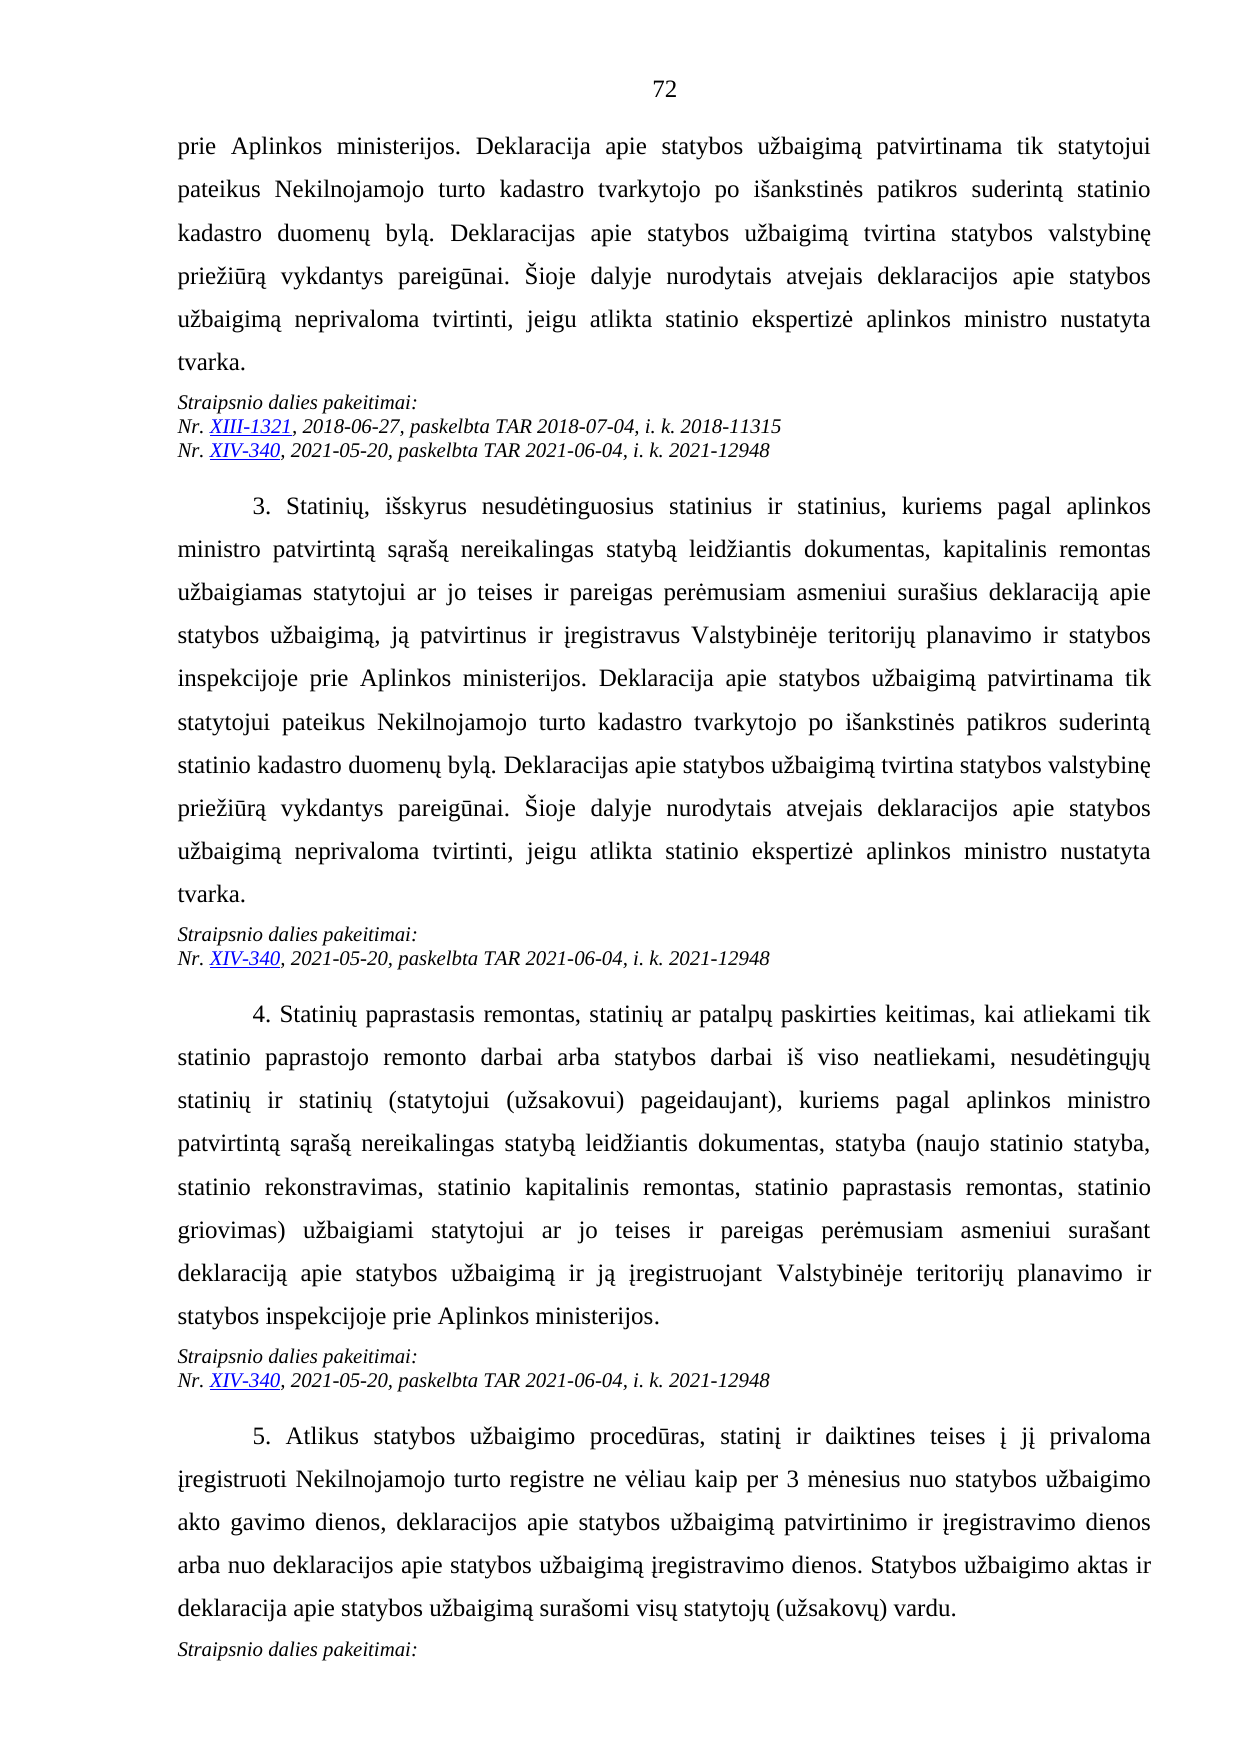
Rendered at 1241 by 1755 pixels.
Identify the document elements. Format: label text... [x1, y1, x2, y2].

text Straipsnio dalies pakeitimai: [177, 1344, 1152, 1368]
text 5. Atlikus statybos užbaigimo procedūras, statinį ir daiktines teises į jį privaloma įregistruoti Nekilnojamojo turto registre ne vėliau kaip per 3 mėnesius nuo statybos užbaigimo akto gavimo dienos, deklaracijos apie statybos užbaigimą patvirtinimo ir įregistravimo dienos arba nuo deklaracijos apie statybos užbaigimą įregistravimo dienos. Statybos užbaigimo aktas ir deklaracija apie statybos užbaigimą surašomi visų statytojų (užsakovų) vardu. [177, 1421, 1152, 1622]
text Straipsnio dalies pakeitimai: [177, 1637, 1152, 1661]
text 3. Statinių, išskyrus nesudėtinguosius statinius ir statinius, kuriems pagal aplinkos ministro patvirtintą sąrašą nereikalingas statybą leidžiantis dokumentas, kapitalinis remontas užbaigiamas statytojui ar jo teises ir pareigas perėmusiam asmeniui surašius deklaraciją apie statybos užbaigimą, ją patvirtinus ir įregistravus Valstybinėje teritorijų planavimo ir statybos inspekcijoje prie Aplinkos ministerijos. Deklaracija apie statybos užbaigimą patvirtinama tik statytojui pateikus Nekilnojamojo turto kadastro tvarkytojo po išankstinės patikros suderintą statinio kadastro duomenų bylą. Deklaracijas apie statybos užbaigimą tvirtina statybos valstybinę priežiūrą vykdantys pareigūnai. Šioje dalyje nurodytais atvejais deklaracijos apie statybos užbaigimą neprivaloma tvirtinti, jeigu atlikta statinio ekspertizė aplinkos ministro nustatyta tvarka. [177, 491, 1152, 908]
text Straipsnio dalies pakeitimai: [177, 390, 1152, 414]
text prie Aplinkos ministerijos. Deklaracija apie statybos užbaigimą patvirtinama tik statytojui pateikus Nekilnojamojo turto kadastro tvarkytojo po išankstinės patikros suderintą statinio kadastro duomenų bylą. Deklaracijas apie statybos užbaigimą tvirtina statybos valstybinę priežiūrą vykdantys pareigūnai. Šioje dalyje nurodytais atvejais deklaracijos apie statybos užbaigimą neprivaloma tvirtinti, jeigu atlikta statinio ekspertizė aplinkos ministro nustatyta tvarka. [177, 131, 1152, 376]
text 4. Statinių paprastasis remontas, statinių ar patalpų paskirties keitimas, kai atliekami tik statinio paprastojo remonto darbai arba statybos darbai iš viso neatliekami, nesudėtingųjų statinių ir statinių (statytojui (užsakovui) pageidaujant), kuriems pagal aplinkos ministro patvirtintą sąrašą nereikalingas statybą leidžiantis dokumentas, statyba (naujo statinio statyba, statinio rekonstravimas, statinio kapitalinis remontas, statinio paprastasis remontas, statinio griovimas) užbaigiami statytojui ar jo teises ir pareigas perėmusiam asmeniui surašant deklaraciją apie statybos užbaigimą ir ją įregistruojant Valstybinėje teritorijų planavimo ir statybos inspekcijoje prie Aplinkos ministerijos. [177, 999, 1152, 1330]
text Straipsnio dalies pakeitimai: [177, 922, 1152, 946]
text Nr. XIV-340, 2021-05-20, paskelbta TAR 2021-06-04, i. k. 2021-12948 [177, 1368, 1152, 1392]
text Nr. XIII-1321, 2018-06-27, paskelbta TAR 2018-07-04, i. k. 2018-11315 [177, 414, 1152, 438]
text Nr. XIV-340, 2021-05-20, paskelbta TAR 2021-06-04, i. k. 2021-12948 [177, 438, 1152, 462]
text Nr. XIV-340, 2021-05-20, paskelbta TAR 2021-06-04, i. k. 2021-12948 [177, 946, 1152, 970]
